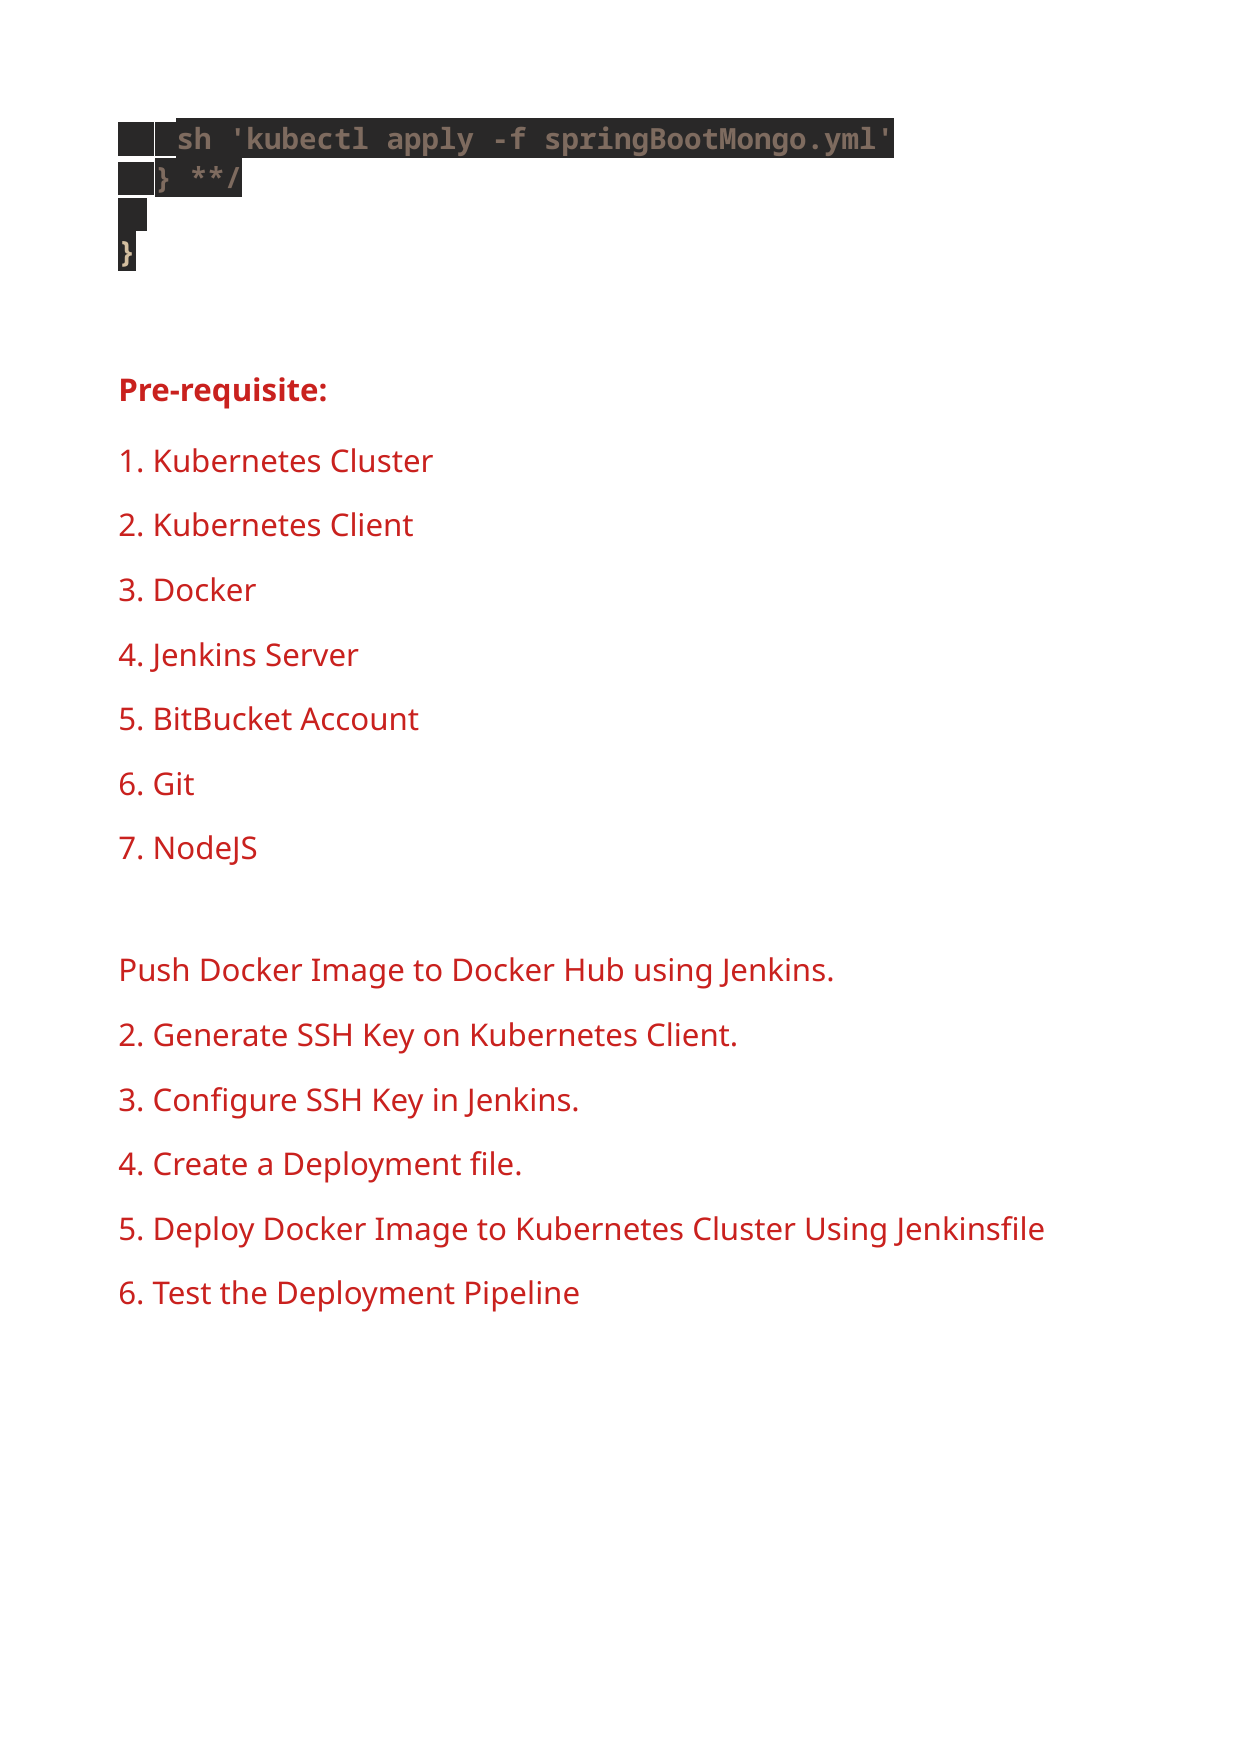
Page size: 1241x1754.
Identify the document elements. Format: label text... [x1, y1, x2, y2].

text 5. BitBucket Account [118, 690, 1122, 740]
text 3. Docker [118, 561, 1122, 611]
text Push Docker Image to Docker Hub using Jenkins. [118, 941, 1122, 991]
text } **/ [118, 158, 1122, 197]
text Pre-requisite: [118, 368, 1122, 411]
text 4. Jenkins Server [118, 625, 1122, 675]
text } [118, 231, 1122, 271]
text 6. Test the Deployment Pipeline [118, 1264, 1122, 1314]
text 5. Deploy Docker Image to Kubernetes Cluster Using Jenkinsfile [118, 1199, 1122, 1249]
text 2. Kubernetes Client [118, 496, 1122, 546]
text sh 'kubectl apply -f springBootMongo.yml' [118, 118, 1122, 158]
text 3. Configure SSH Key in Jenkins. [118, 1070, 1122, 1120]
text 4. Create a Deployment file. [118, 1135, 1122, 1185]
text 6. Git [118, 754, 1122, 804]
text 7. NodeJS [118, 819, 1122, 869]
text 1. Kubernetes Cluster [118, 431, 1122, 481]
text 2. Generate SSH Key on Kubernetes Client. [118, 1006, 1122, 1056]
